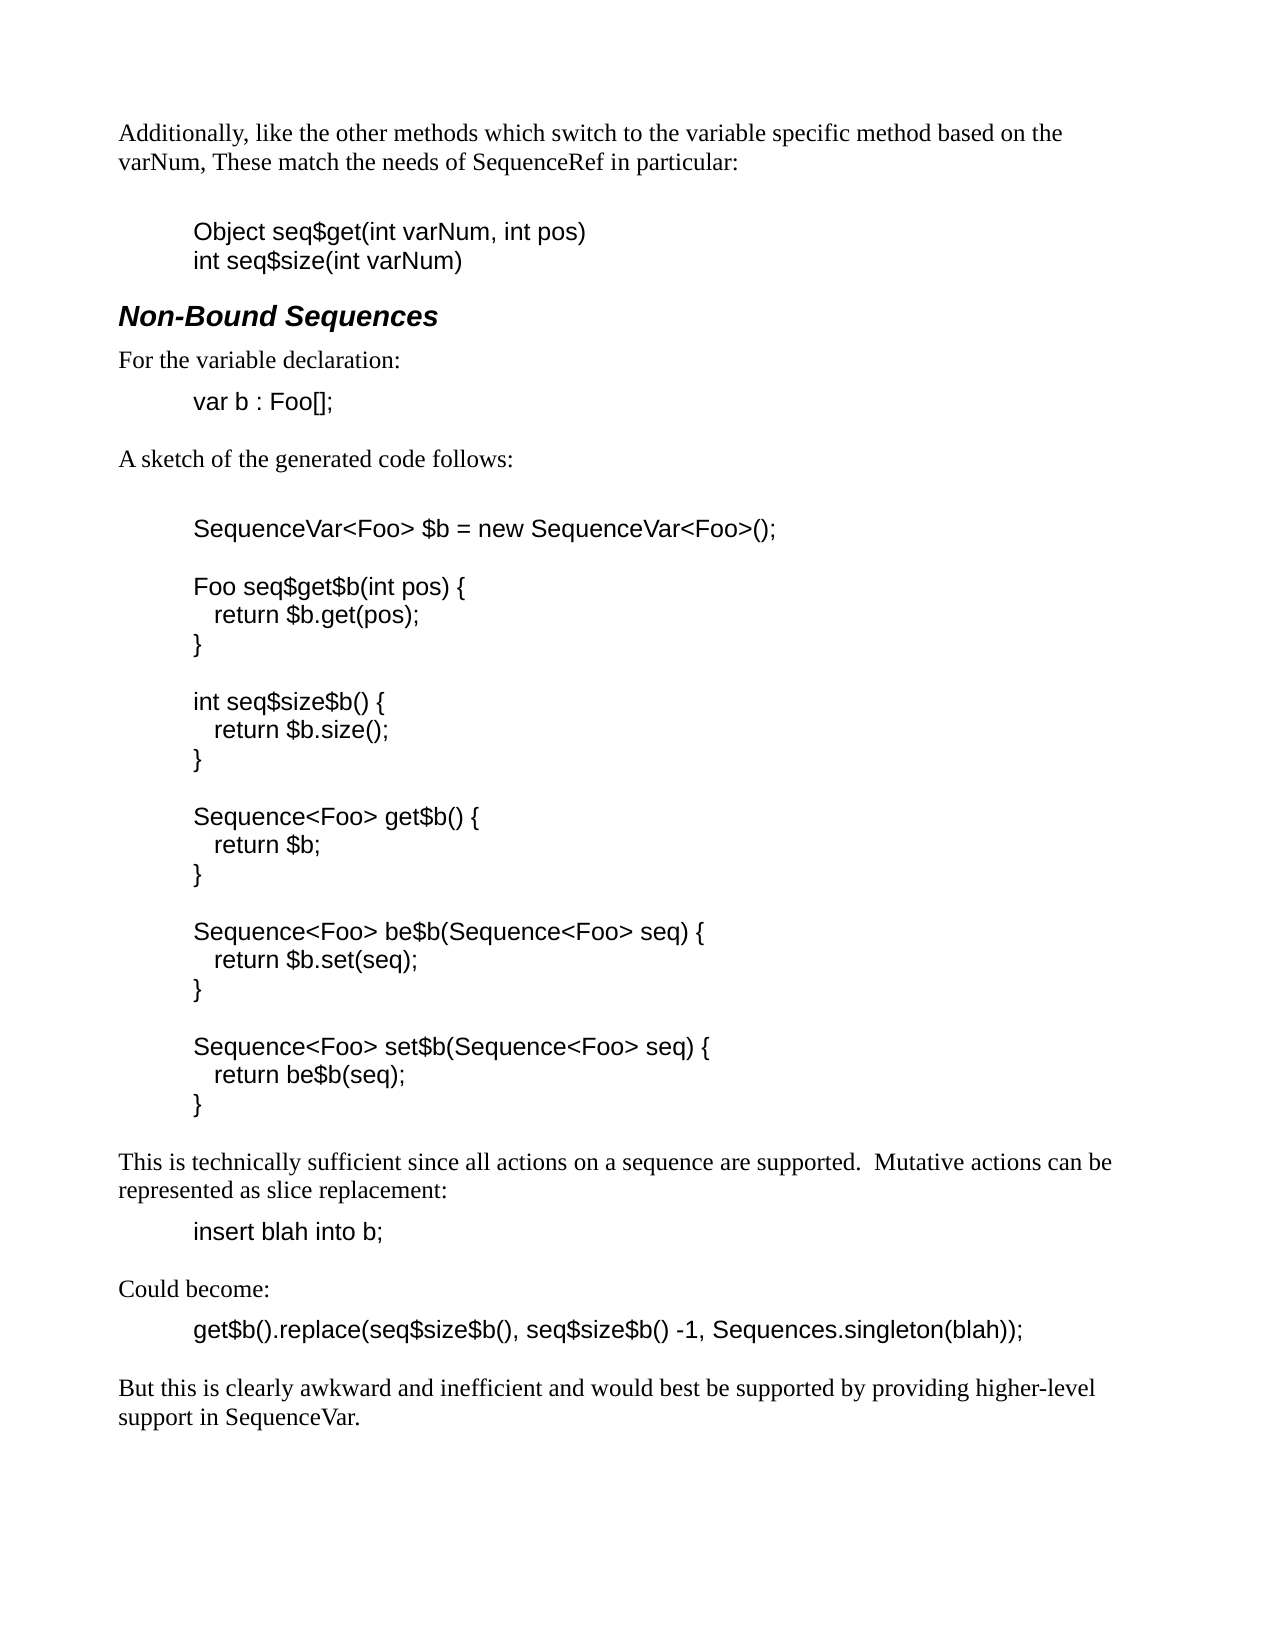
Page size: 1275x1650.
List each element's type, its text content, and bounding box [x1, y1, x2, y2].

text } [193, 974, 1157, 1003]
text For the variable declaration: [118, 345, 1157, 374]
text return be$b(seq); [193, 1060, 1157, 1089]
text get$b().replace(seq$size$b(), seq$size$b() -1, Sequences.singleton(blah)); [193, 1315, 1157, 1344]
text return $b.set(seq); [193, 945, 1157, 974]
text insert blah into b; [193, 1217, 1157, 1245]
text Object seq$get(int varNum, int pos) [193, 217, 1157, 246]
text return $b.size(); [193, 715, 1157, 744]
text int seq$size(int varNum) [193, 246, 1157, 274]
text This is technically sufficient since all actions on a sequence are supported. Mutative actions can be represented as slice replacement: [118, 1147, 1157, 1204]
text Sequence<Foo> get$b() { [193, 802, 1157, 830]
text return $b; [193, 830, 1157, 859]
text Additionally, like the other methods which switch to the variable specific method based on the varNum, These match the needs of SequenceRef in particular: [118, 118, 1157, 176]
text var b : Foo[]; [193, 387, 1157, 415]
text } [193, 744, 1157, 773]
text But this is clearly awkward and inefficient and would best be supported by providing higher-level support in SequenceVar. [118, 1373, 1157, 1430]
text } [193, 629, 1157, 658]
text SequenceVar<Foo> $b = new SequenceVar<Foo>(); [193, 514, 1157, 543]
text } [193, 1089, 1157, 1118]
text } [193, 859, 1157, 888]
text int seq$size$b() { [193, 687, 1157, 715]
text Foo seq$get$b(int pos) { [193, 572, 1157, 600]
subtitle Non-Bound Sequences [118, 299, 1157, 333]
text Could become: [118, 1274, 1157, 1303]
text Sequence<Foo> set$b(Sequence<Foo> seq) { [193, 1032, 1157, 1060]
text Sequence<Foo> be$b(Sequence<Foo> seq) { [193, 917, 1157, 945]
text A sketch of the generated code follows: [118, 444, 1157, 473]
text return $b.get(pos); [193, 600, 1157, 629]
